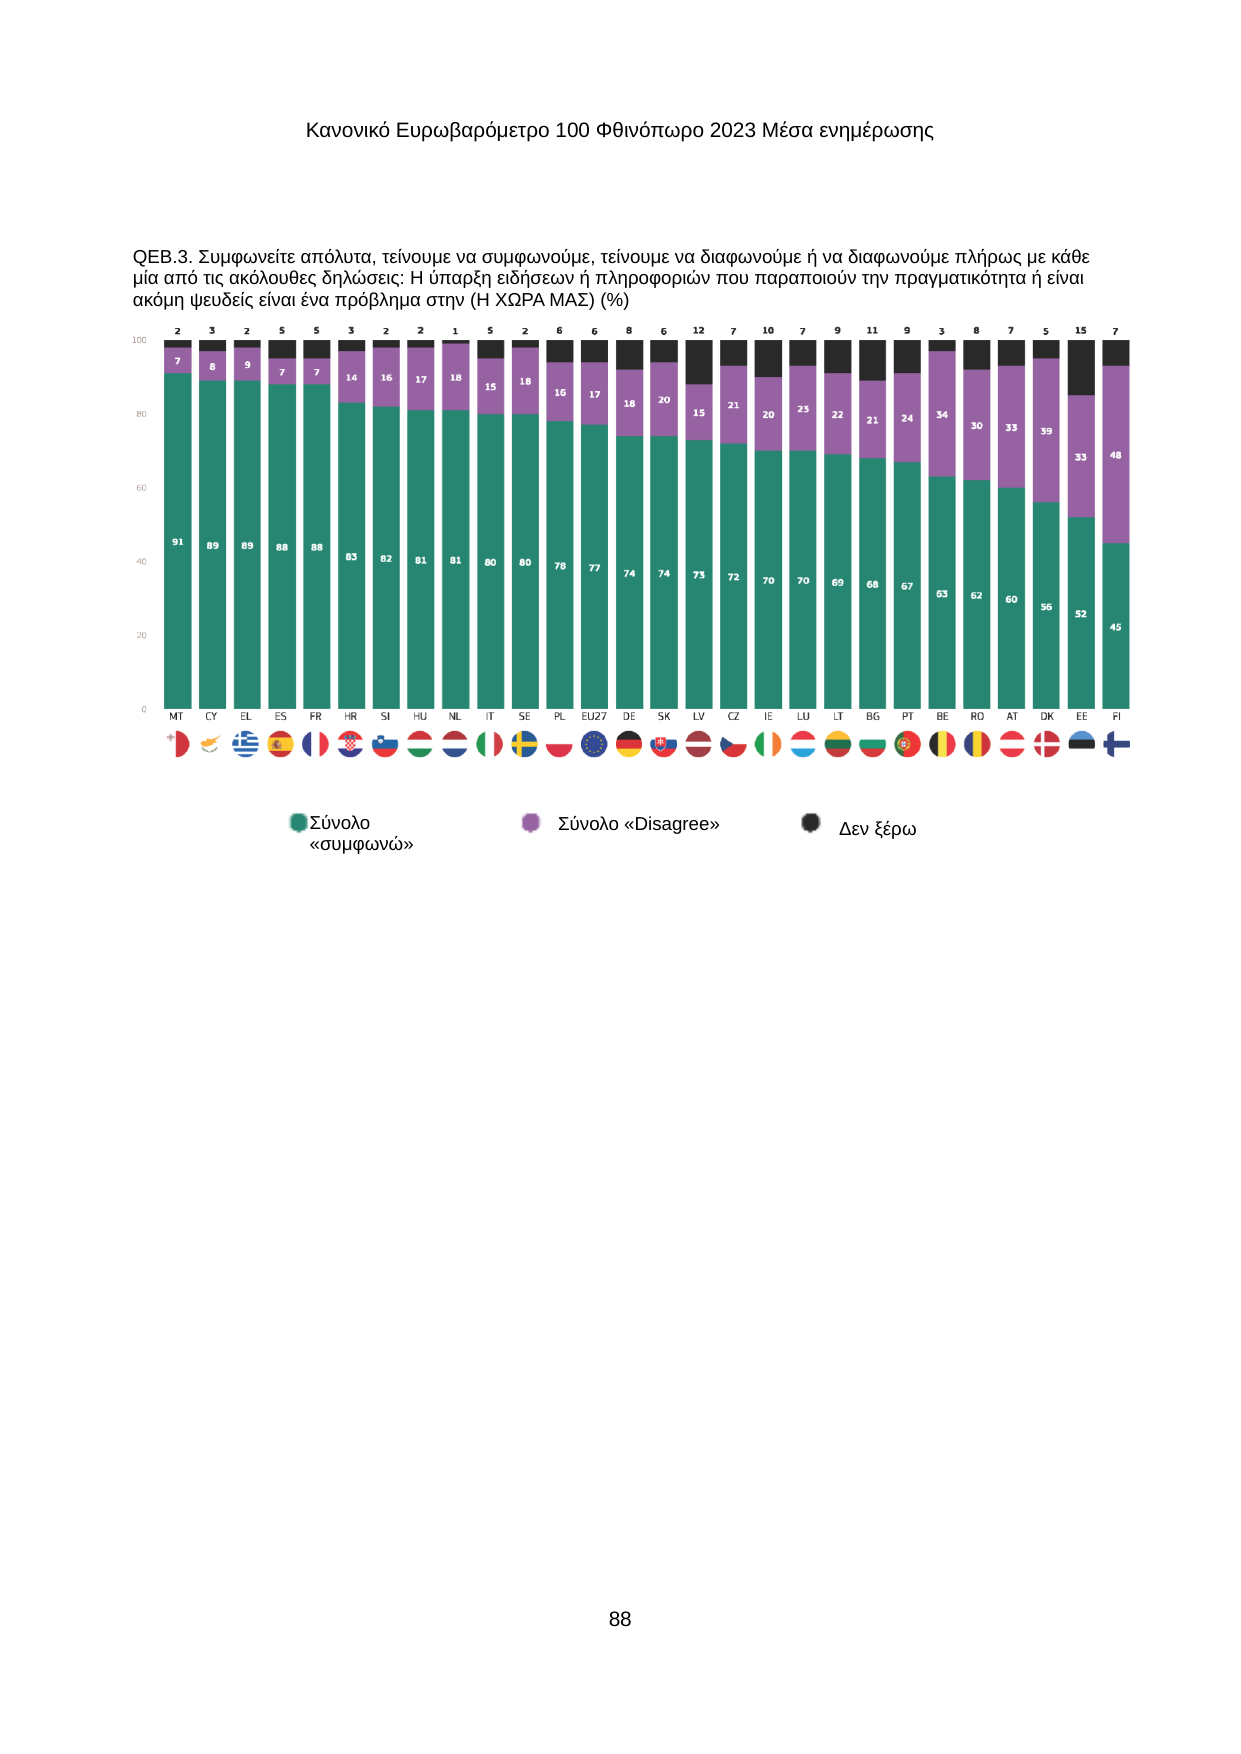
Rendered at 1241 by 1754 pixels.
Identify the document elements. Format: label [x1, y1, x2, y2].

picture [125, 320, 1141, 763]
picture [256, 793, 1040, 865]
